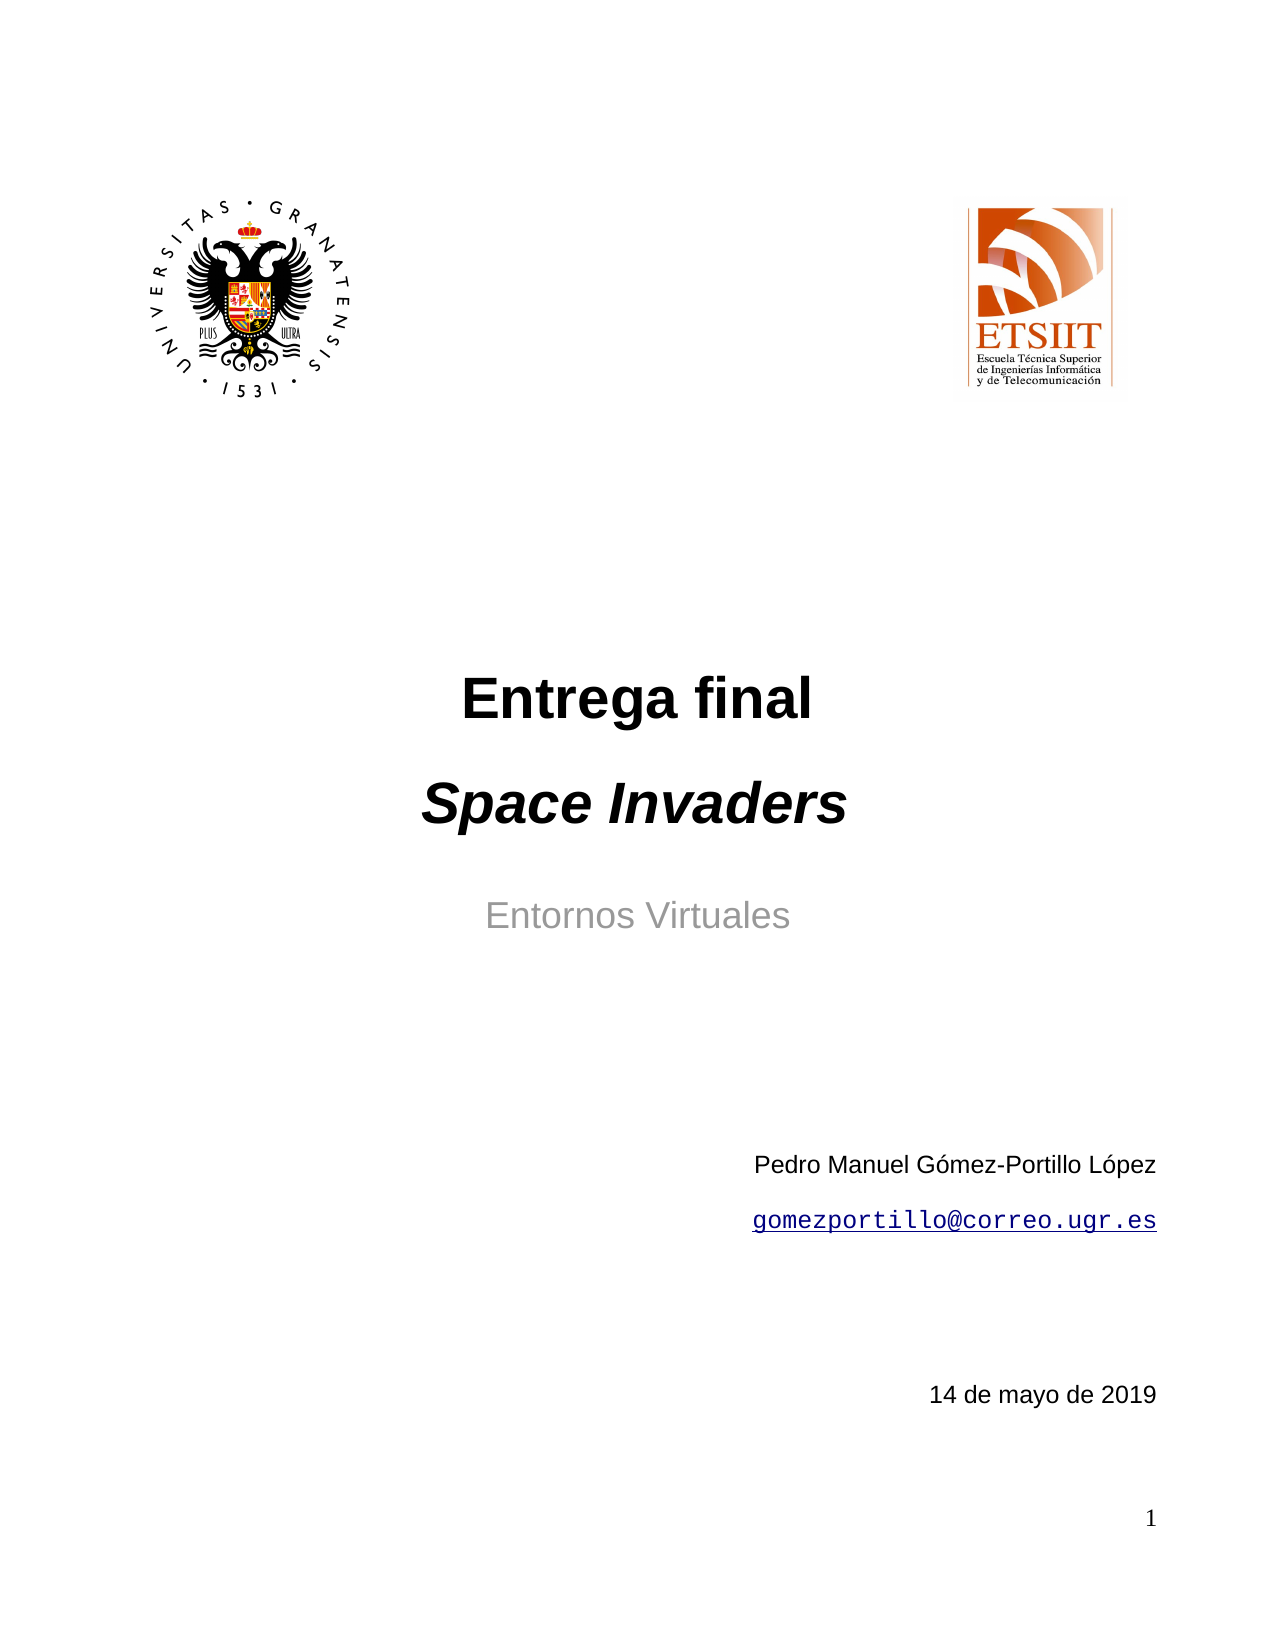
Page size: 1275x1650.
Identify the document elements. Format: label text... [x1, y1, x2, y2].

title Space Invaders [118, 768, 1157, 836]
text Pedro Manuel Gómez-Portillo López [118, 1150, 1157, 1179]
picture [953, 196, 1129, 402]
text gomezportillo@correo.ugr.es [118, 1207, 1157, 1236]
subtitle Entornos Virtuales [118, 893, 1157, 936]
text 14 de mayo de 2019 [118, 1379, 1157, 1408]
title Entrega final [118, 664, 1157, 731]
picture [140, 185, 359, 402]
